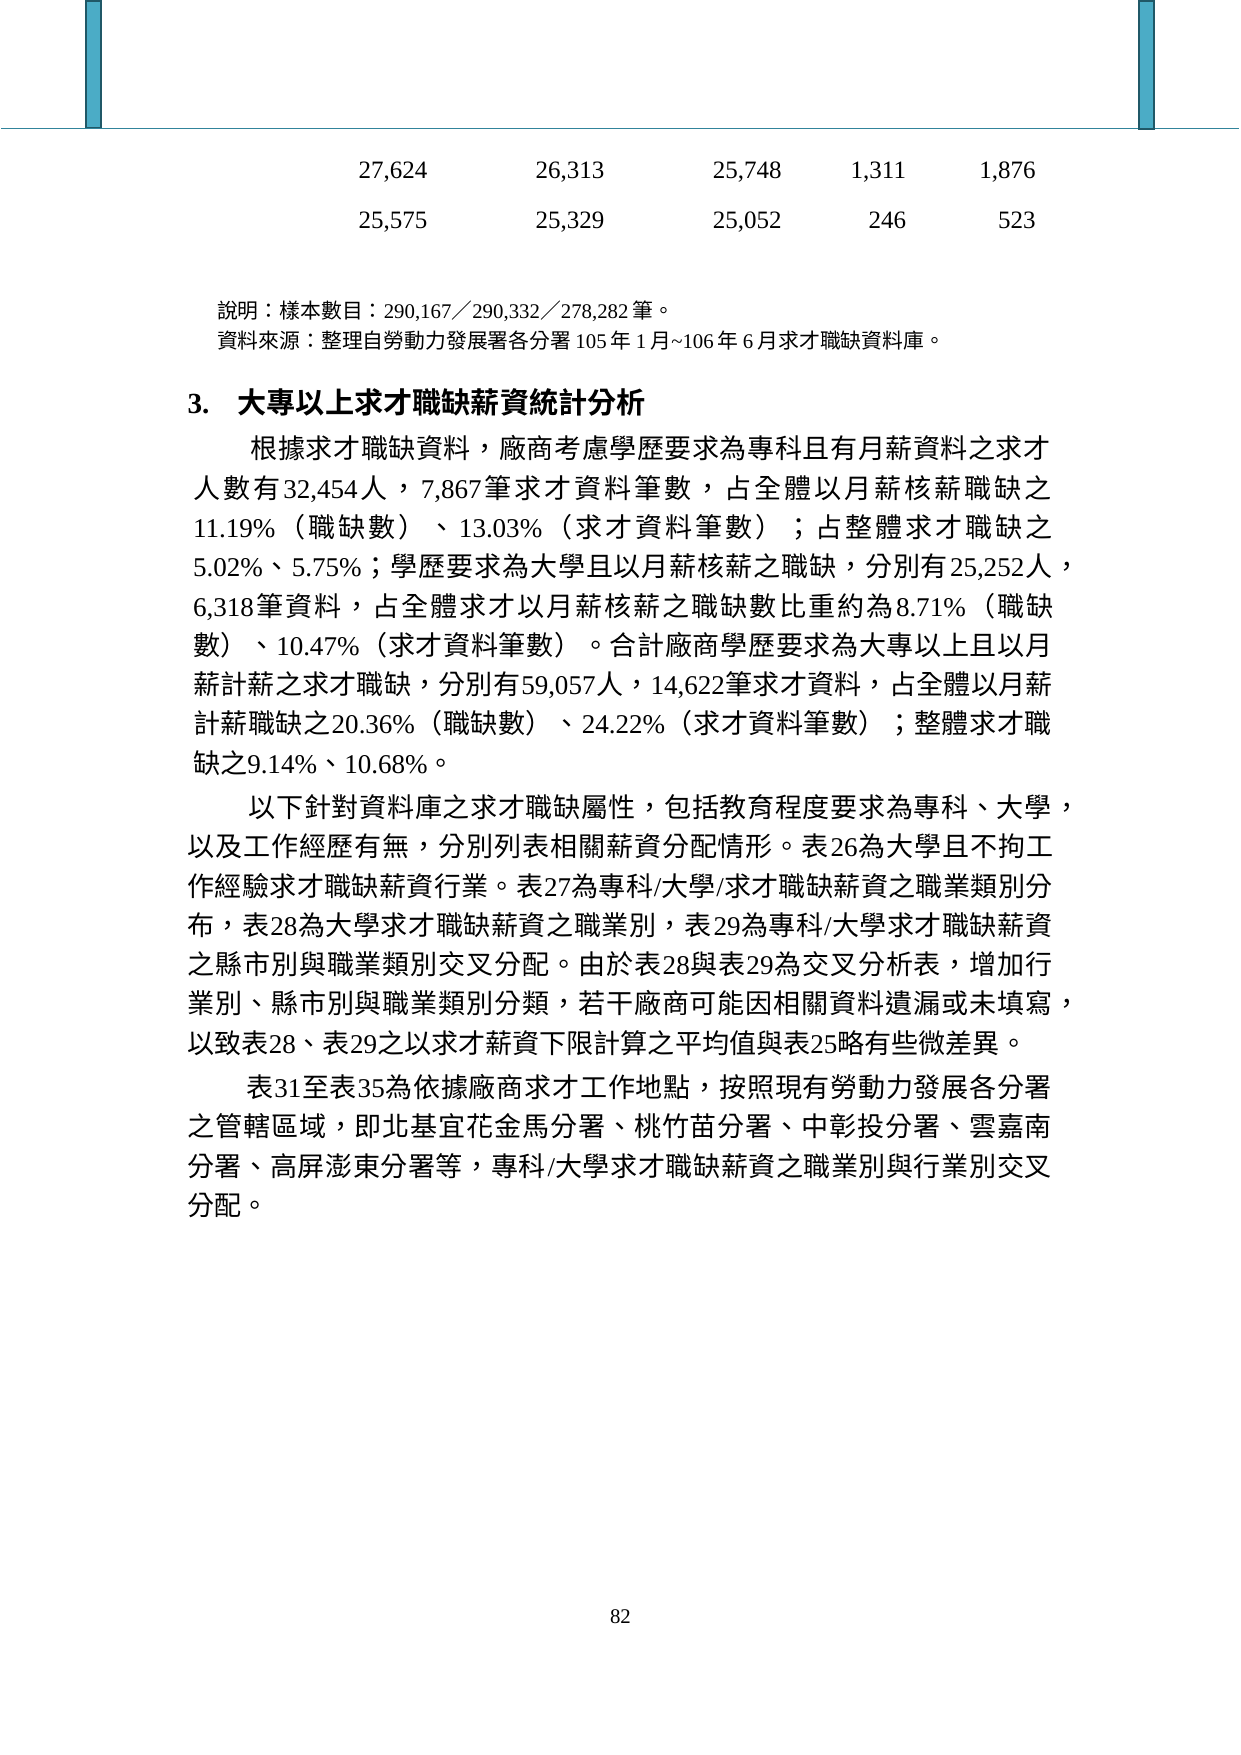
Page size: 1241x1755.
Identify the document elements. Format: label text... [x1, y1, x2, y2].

table_cell 1,311 [799, 145, 916, 194]
table_cell 25,052 [622, 195, 798, 244]
table_cell 25,748 [622, 145, 798, 194]
table_cell 328 [917, 245, 1046, 293]
table_cell 26,865 [278, 245, 444, 293]
text 以下針對資料庫之求才職缺屬性，包括教育程度要求為專科、大學，以及工作經歷有無，分別列表相關薪資分配情形。表26為大學且不拘工作經驗求才職缺薪資行業。表27為專科/大學/求才職缺薪資之職業類別分布，表28為大學求才職缺薪資之職業別，表29為專科/大學求才職缺薪資之縣市別與職業類別交叉分配。由於表28與表29為交叉分析表，增加行業別、縣市別與職業類別分類，若干廠商可能因相關資料遺漏或未填寫，以致表28、表29之以求才薪資下限計算之平均值與表25略有些微差異。 [187, 786, 1053, 1061]
table_cell 其他 [194, 145, 277, 194]
table_cell 26,373 [445, 245, 621, 293]
table_cell 25,329 [445, 195, 621, 244]
table_cell 26,537 [622, 245, 798, 293]
table_cell 1,876 [917, 145, 1046, 194]
table_cell 不拘 [194, 195, 277, 244]
text 根據求才職缺資料，廠商考慮學歷要求為專科且有月薪資料之求才人數有32,454人，7,867筆求才資料筆數，占全體以月薪核薪職缺之11.19%（職缺數）、13.03%（求才資料筆數）；占整體求才職缺之5.02%、5.75%；學歷要求為大學且以月薪核薪之職缺，分別有25,252人，6,318筆資料，占全體求才以月薪核薪之職缺數比重約為8.71%（職缺數）、10.47%（求才資料筆數）。合計廠商學歷要求為大專以上且以月薪計薪之求才職缺，分別有59,057人，14,622筆求才資料，占全體以月薪計薪職缺之20.36%（職缺數）、24.22%（求才資料筆數）；整體求才職缺之9.14%、10.68%。 [193, 427, 1053, 781]
table_cell 25,575 [278, 195, 444, 244]
table_cell 27,624 [278, 145, 444, 194]
text 表31至表35為依據廠商求才工作地點，按照現有勞動力發展各分署之管轄區域，即北基宜花金馬分署、桃竹苗分署、中彰投分署、雲嘉南分署、高屏澎東分署等，專科/大學求才職缺薪資之職業別與行業別交叉分配。 [187, 1066, 1053, 1223]
table_cell 26,313 [445, 145, 621, 194]
text 資料來源：整理自勞動力發展署各分署105年1月~106年6月求才職缺資料庫。 [187, 325, 1053, 355]
text 說明：樣本數目：290,167／290,332／278,282筆。 [187, 294, 1053, 325]
table_cell 246 [799, 195, 916, 244]
list 大專以上求才職缺薪資統計分析 [187, 380, 1053, 422]
table_cell 492 [799, 245, 916, 293]
table_cell 523 [917, 195, 1046, 244]
table_cell 平均 [194, 245, 277, 293]
